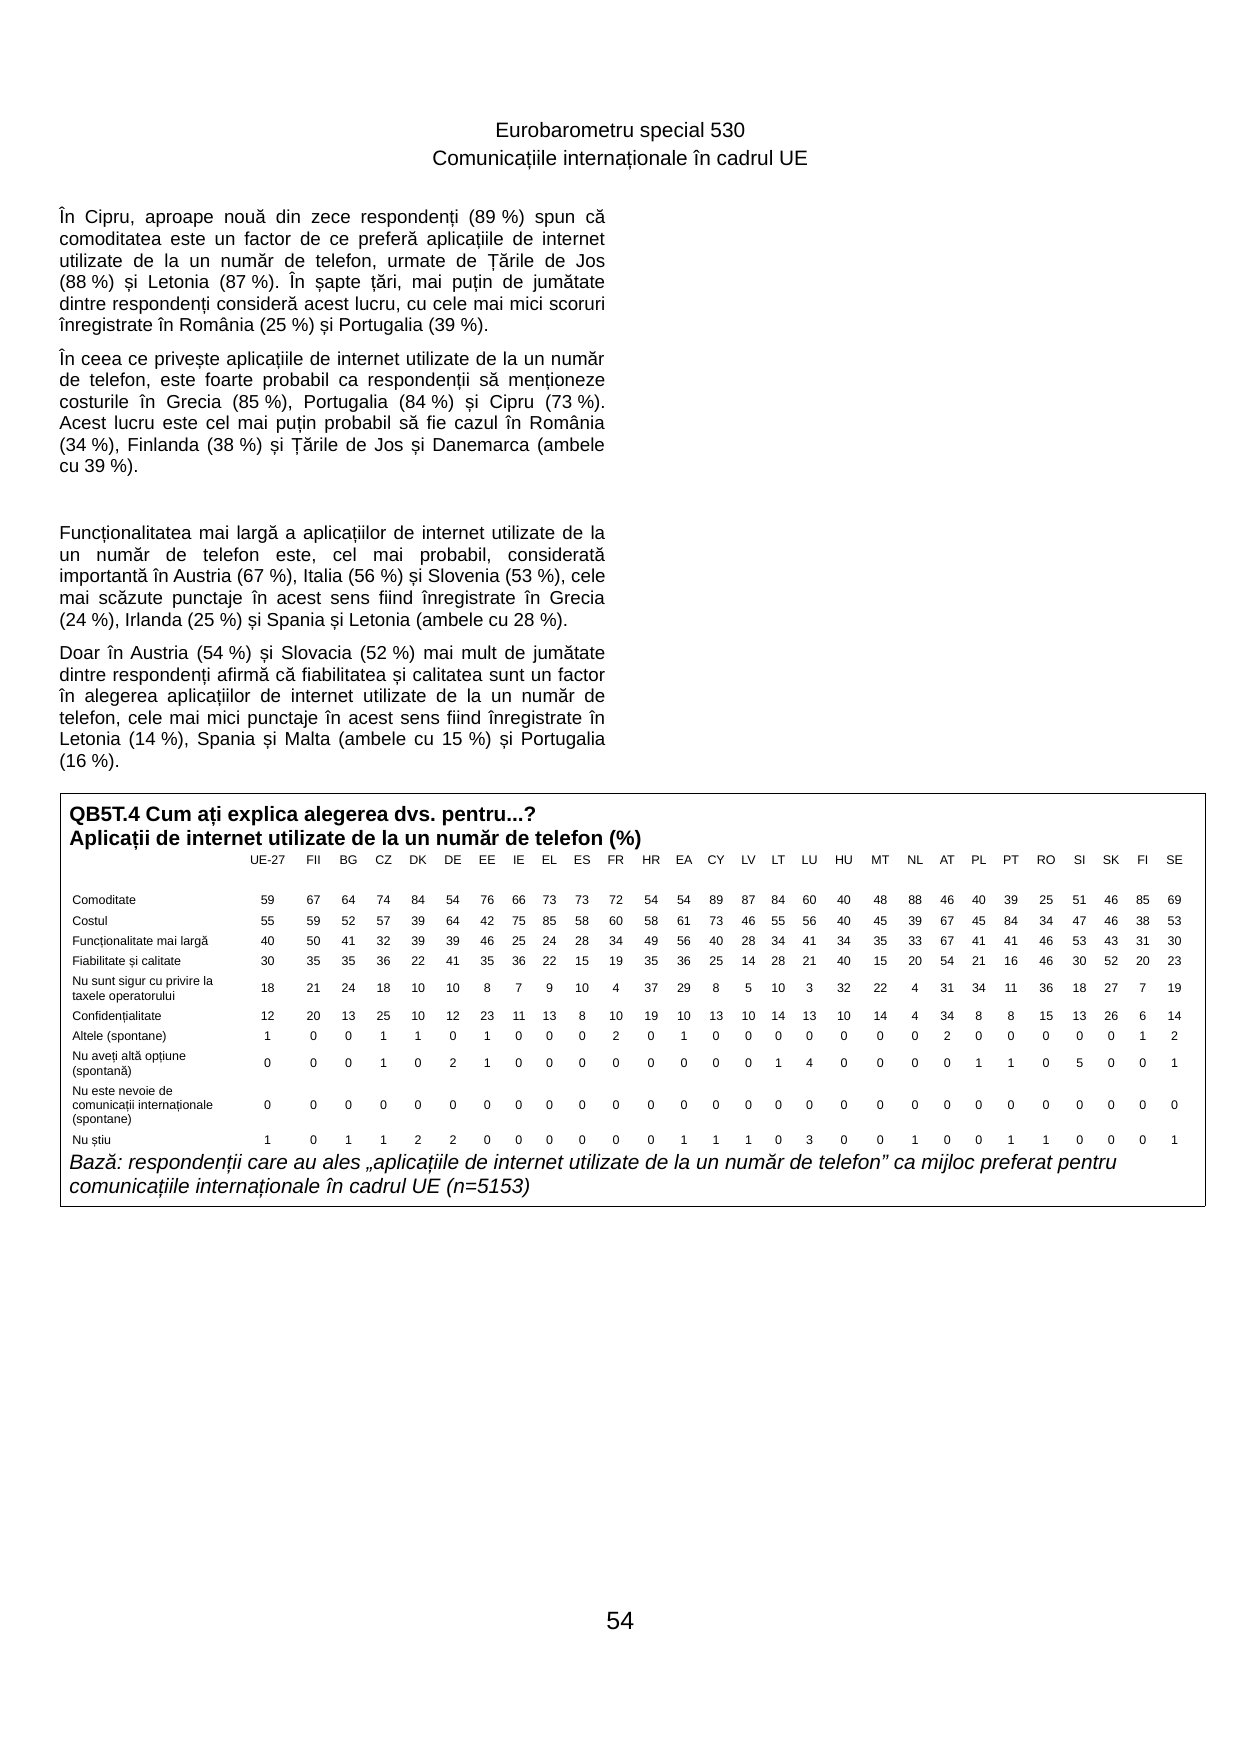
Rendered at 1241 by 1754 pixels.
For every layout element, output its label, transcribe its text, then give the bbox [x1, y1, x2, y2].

table_cell 0 [995, 1026, 1027, 1046]
table_cell 0 [565, 1080, 599, 1129]
table_cell 8 [470, 971, 504, 1005]
table_cell 28 [565, 930, 599, 951]
table_cell 0 [470, 1129, 504, 1149]
table_cell 2 [435, 1046, 470, 1080]
table_cell 85 [1128, 890, 1157, 910]
text Doar în Austria (54 %) și Slovacia (52 %) mai mult de jumătate dintre respondenți afirmă că fiabilitatea și calitatea sunt un factor în alegerea aplicațiilor de internet utilizate de la un număr de telefon, cele mai mici punctaje în acest sens fiind înregistrate în Letonia (14 %), Spania și Malta (ambele cu 15 %) și Portugalia (16 %). [59, 642, 605, 771]
table_cell [435, 870, 470, 890]
table_cell 7 [504, 971, 533, 1005]
table_cell 54 [931, 951, 963, 971]
table_cell [69, 870, 238, 890]
table_cell 23 [470, 1005, 504, 1026]
table_cell 52 [1094, 951, 1128, 971]
table_cell [366, 870, 400, 890]
table_cell 64 [330, 890, 366, 910]
table_header HU [826, 850, 862, 870]
table_cell 60 [793, 890, 826, 910]
table_cell 40 [826, 951, 862, 971]
table_cell 41 [435, 951, 470, 971]
table_cell 1 [763, 1046, 793, 1080]
table_cell 20 [899, 951, 931, 971]
table_header PT [995, 850, 1027, 870]
table_cell 0 [862, 1080, 898, 1129]
table_cell 0 [793, 1026, 826, 1046]
table_cell 28 [734, 930, 763, 951]
table_cell 84 [995, 910, 1027, 930]
table_cell 2 [599, 1026, 633, 1046]
table_cell 1 [995, 1129, 1027, 1149]
table_cell 46 [1094, 890, 1128, 910]
table_cell 5 [1065, 1046, 1094, 1080]
table_cell 4 [899, 971, 931, 1005]
table_cell 35 [470, 951, 504, 971]
table_cell Nu aveți altă opțiune (spontană) [69, 1046, 238, 1080]
table_header HR [633, 850, 669, 870]
table_cell 15 [565, 951, 599, 971]
table_header BG [330, 850, 366, 870]
table_cell 0 [400, 1080, 435, 1129]
table_cell 0 [400, 1046, 435, 1080]
table_cell 11 [995, 971, 1027, 1005]
table_cell 27 [1094, 971, 1128, 1005]
table_cell 13 [1065, 1005, 1094, 1026]
table_header ES [565, 850, 599, 870]
table_cell 14 [734, 951, 763, 971]
table_cell 45 [963, 910, 994, 930]
table_cell 72 [599, 890, 633, 910]
table_cell 8 [995, 1005, 1027, 1026]
table_cell 13 [534, 1005, 565, 1026]
table_cell 0 [599, 1129, 633, 1149]
table_cell 32 [366, 930, 400, 951]
table_cell 0 [565, 1026, 599, 1046]
table_cell 10 [400, 971, 435, 1005]
table_cell 0 [1158, 1080, 1191, 1129]
table_header SE [1158, 850, 1191, 870]
table_cell 31 [931, 971, 963, 1005]
table_cell [669, 870, 698, 890]
table_cell 33 [899, 930, 931, 951]
table_cell 25 [699, 951, 733, 971]
table_cell 22 [400, 951, 435, 971]
table_cell 45 [862, 910, 898, 930]
table_cell 0 [826, 1080, 862, 1129]
table_cell 0 [534, 1080, 565, 1129]
table_cell 35 [862, 930, 898, 951]
table_cell 0 [734, 1026, 763, 1046]
text Funcționalitatea mai largă a aplicațiilor de internet utilizate de la un număr de telefon este, cel mai probabil, considerată importantă în Austria (67 %), Italia (56 %) și Slovenia (53 %), cele mai scăzute punctaje în acest sens fiind înregistrate în Grecia (24 %), Irlanda (25 %) și Spania și Letonia (ambele cu 28 %). [59, 522, 605, 630]
table_cell [1065, 870, 1094, 890]
table_cell 13 [699, 1005, 733, 1026]
table_cell 36 [1027, 971, 1065, 1005]
table_cell 20 [296, 1005, 330, 1026]
table_cell 0 [470, 1080, 504, 1129]
table_cell 30 [1065, 951, 1094, 971]
table_cell 1 [1158, 1046, 1191, 1080]
table_cell 46 [1094, 910, 1128, 930]
table_header IE [504, 850, 533, 870]
table_cell 0 [435, 1026, 470, 1046]
table_cell 14 [1158, 1005, 1191, 1026]
table_header SI [1065, 850, 1094, 870]
table_cell 67 [296, 890, 330, 910]
table_cell 20 [1128, 951, 1157, 971]
table_header PL [963, 850, 994, 870]
table_cell 55 [763, 910, 793, 930]
table_cell 73 [534, 890, 565, 910]
table_cell 43 [1094, 930, 1128, 951]
table_cell [734, 870, 763, 890]
table_cell 0 [931, 1080, 963, 1129]
table_cell 58 [565, 910, 599, 930]
table_cell 4 [793, 1046, 826, 1080]
table_cell 10 [435, 971, 470, 1005]
table_cell 36 [504, 951, 533, 971]
table_cell 15 [862, 951, 898, 971]
table_cell 0 [633, 1026, 669, 1046]
table_cell 0 [862, 1026, 898, 1046]
table_cell 64 [435, 910, 470, 930]
table_cell [899, 870, 931, 890]
table_cell 1 [400, 1026, 435, 1046]
table_cell 46 [931, 890, 963, 910]
table_cell 74 [366, 890, 400, 910]
table_cell [534, 870, 565, 890]
table_cell 8 [565, 1005, 599, 1026]
table_cell Confidențialitate [69, 1005, 238, 1026]
table_header LU [793, 850, 826, 870]
table_cell 19 [599, 951, 633, 971]
table_cell 10 [669, 1005, 698, 1026]
table_cell 56 [669, 930, 698, 951]
table_cell 36 [366, 951, 400, 971]
table_cell 0 [793, 1080, 826, 1129]
table_cell 0 [1094, 1046, 1128, 1080]
table_cell 13 [793, 1005, 826, 1026]
table_cell 3 [793, 971, 826, 1005]
table_cell 0 [899, 1026, 931, 1046]
table_cell 0 [565, 1129, 599, 1149]
table_cell 0 [734, 1046, 763, 1080]
table_cell 46 [734, 910, 763, 930]
table_cell 10 [565, 971, 599, 1005]
table_cell 41 [963, 930, 994, 951]
table_header DE [435, 850, 470, 870]
table_cell 0 [330, 1046, 366, 1080]
table_cell 23 [1158, 951, 1191, 971]
table_cell 0 [366, 1080, 400, 1129]
table_cell 87 [734, 890, 763, 910]
table_cell 15 [1027, 1005, 1065, 1026]
table_cell 1 [1158, 1129, 1191, 1149]
table_cell 0 [669, 1046, 698, 1080]
table_cell 21 [296, 971, 330, 1005]
table_cell 28 [763, 951, 793, 971]
table_cell 1 [699, 1129, 733, 1149]
table_cell Nu sunt sigur cu privire la taxele operatorului [69, 971, 238, 1005]
table_cell 1 [1128, 1026, 1157, 1046]
table_cell 18 [1065, 971, 1094, 1005]
table_cell 0 [1094, 1129, 1128, 1149]
table_cell 9 [534, 971, 565, 1005]
table_cell 6 [1128, 1005, 1157, 1026]
table_cell 19 [633, 1005, 669, 1026]
table_cell Fiabilitate și calitate [69, 951, 238, 971]
table_cell [1128, 870, 1157, 890]
table_cell 39 [435, 930, 470, 951]
text În ceea ce privește aplicațiile de internet utilizate de la un număr de telefon, este foarte probabil ca respondenții să menționeze costurile în Grecia (85 %), Portugalia (84 %) și Cipru (73 %). Acest lucru este cel mai puțin probabil să fie cazul în România (34 %), Finlanda (38 %) și Țările de Jos și Danemarca (ambele cu 39 %). [59, 347, 605, 477]
table_header FI [1128, 850, 1157, 870]
table_cell 88 [899, 890, 931, 910]
table_cell 41 [995, 930, 1027, 951]
table_cell 75 [504, 910, 533, 930]
table_cell 34 [599, 930, 633, 951]
table_cell [826, 870, 862, 890]
table_cell 21 [793, 951, 826, 971]
table_cell 0 [826, 1026, 862, 1046]
table_cell 11 [504, 1005, 533, 1026]
table_cell 69 [1158, 890, 1191, 910]
table_cell 8 [699, 971, 733, 1005]
table_header RO [1027, 850, 1065, 870]
table_cell 85 [534, 910, 565, 930]
table_cell 37 [633, 971, 669, 1005]
table_cell 0 [599, 1046, 633, 1080]
table_cell 41 [793, 930, 826, 951]
table_cell 40 [699, 930, 733, 951]
table_cell 25 [1027, 890, 1065, 910]
table_cell 8 [963, 1005, 994, 1026]
table_cell 18 [366, 971, 400, 1005]
table_cell 0 [1065, 1026, 1094, 1046]
table_cell [1158, 870, 1191, 890]
table_cell 40 [239, 930, 296, 951]
table_cell 56 [793, 910, 826, 930]
table_cell 1 [470, 1026, 504, 1046]
table_header FR [599, 850, 633, 870]
table_cell [963, 870, 994, 890]
table_cell 46 [1027, 930, 1065, 951]
table_cell [699, 870, 733, 890]
table_header [69, 850, 238, 870]
table_cell 0 [633, 1129, 669, 1149]
table_cell 67 [931, 910, 963, 930]
table_cell 39 [995, 890, 1027, 910]
table_cell 0 [296, 1129, 330, 1149]
table_cell [763, 870, 793, 890]
table_cell 0 [239, 1046, 296, 1080]
table_cell 46 [470, 930, 504, 951]
table_cell 0 [330, 1080, 366, 1129]
table_cell 18 [239, 971, 296, 1005]
table_cell 53 [1158, 910, 1191, 930]
table_header FII [296, 850, 330, 870]
table_cell 1 [734, 1129, 763, 1149]
table_cell 0 [699, 1080, 733, 1129]
table_cell [793, 870, 826, 890]
table_cell 0 [296, 1046, 330, 1080]
table_cell 34 [763, 930, 793, 951]
table_cell 35 [296, 951, 330, 971]
table_cell 1 [239, 1129, 296, 1149]
table_cell 3 [793, 1129, 826, 1149]
table_cell 0 [1065, 1080, 1094, 1129]
table_cell 12 [239, 1005, 296, 1026]
table_cell 40 [826, 890, 862, 910]
table_cell 35 [330, 951, 366, 971]
table_cell Funcționalitate mai largă [69, 930, 238, 951]
table_cell 25 [366, 1005, 400, 1026]
table_header SK [1094, 850, 1128, 870]
table_cell 24 [534, 930, 565, 951]
table_cell 31 [1128, 930, 1157, 951]
table_cell 35 [633, 951, 669, 971]
table_cell 0 [734, 1080, 763, 1129]
table_cell 1 [470, 1046, 504, 1080]
table_cell 21 [963, 951, 994, 971]
table_cell 16 [995, 951, 1027, 971]
table_cell 1 [1027, 1129, 1065, 1149]
table_cell 1 [669, 1129, 698, 1149]
table_cell 38 [1128, 910, 1157, 930]
table_cell 84 [763, 890, 793, 910]
table_cell 0 [699, 1026, 733, 1046]
table_cell 29 [669, 971, 698, 1005]
table_cell 2 [435, 1129, 470, 1149]
table_cell 19 [1158, 971, 1191, 1005]
table_cell 0 [763, 1026, 793, 1046]
table_cell 0 [699, 1046, 733, 1080]
table_cell [862, 870, 898, 890]
table_cell 0 [239, 1080, 296, 1129]
table_cell 0 [995, 1080, 1027, 1129]
table_cell 0 [633, 1046, 669, 1080]
table_cell 0 [763, 1129, 793, 1149]
table_cell 40 [826, 910, 862, 930]
table_header LT [763, 850, 793, 870]
table_cell 14 [862, 1005, 898, 1026]
table_cell 10 [734, 1005, 763, 1026]
table_cell 13 [330, 1005, 366, 1026]
table_cell 39 [400, 930, 435, 951]
table_cell 10 [400, 1005, 435, 1026]
table_cell 0 [1065, 1129, 1094, 1149]
table_cell 55 [239, 910, 296, 930]
table_cell 84 [400, 890, 435, 910]
table_cell 0 [330, 1026, 366, 1046]
table_header DK [400, 850, 435, 870]
table_cell [633, 870, 669, 890]
table_cell [599, 870, 633, 890]
table_header CZ [366, 850, 400, 870]
table_cell 67 [931, 930, 963, 951]
table_cell [470, 870, 504, 890]
table_cell 4 [599, 971, 633, 1005]
table_cell [239, 870, 296, 890]
table_cell 39 [899, 910, 931, 930]
table_cell 14 [763, 1005, 793, 1026]
table_cell 0 [504, 1129, 533, 1149]
table_cell 30 [1158, 930, 1191, 951]
table_cell 36 [669, 951, 698, 971]
table_cell 10 [826, 1005, 862, 1026]
table_cell 30 [239, 951, 296, 971]
table_cell Nu este nevoie de comunicații internaționale (spontane) [69, 1080, 238, 1129]
table_cell 0 [1094, 1026, 1128, 1046]
table_cell 0 [633, 1080, 669, 1129]
table_cell 0 [899, 1080, 931, 1129]
table_cell 0 [504, 1046, 533, 1080]
table_cell 10 [763, 971, 793, 1005]
table_cell 0 [504, 1026, 533, 1046]
table_cell 76 [470, 890, 504, 910]
table_cell 73 [699, 910, 733, 930]
table_cell 1 [239, 1026, 296, 1046]
table_cell 0 [1027, 1046, 1065, 1080]
table_cell [504, 870, 533, 890]
table_cell 0 [1027, 1026, 1065, 1046]
table_cell [995, 870, 1027, 890]
table_cell [1094, 870, 1128, 890]
table_cell 51 [1065, 890, 1094, 910]
table_cell 42 [470, 910, 504, 930]
table_cell 1 [366, 1046, 400, 1080]
table_cell Comoditate [69, 890, 238, 910]
table_header AT [931, 850, 963, 870]
table_cell 34 [931, 1005, 963, 1026]
table_cell 24 [330, 971, 366, 1005]
table_cell 0 [534, 1129, 565, 1149]
table_cell [1027, 870, 1065, 890]
table_cell 34 [826, 930, 862, 951]
table_cell 47 [1065, 910, 1094, 930]
table_cell 0 [826, 1129, 862, 1149]
table_cell 59 [296, 910, 330, 930]
table_cell 0 [931, 1129, 963, 1149]
table_cell 0 [599, 1080, 633, 1129]
text QB5T.4 Cum ați explica alegerea dvs. pentru...? [69, 802, 1196, 826]
table_cell 34 [963, 971, 994, 1005]
table_cell 54 [669, 890, 698, 910]
table_cell 1 [366, 1026, 400, 1046]
table_cell 22 [534, 951, 565, 971]
table_cell [400, 870, 435, 890]
table_cell 0 [963, 1129, 994, 1149]
table_cell 0 [1128, 1080, 1157, 1129]
table_cell 2 [1158, 1026, 1191, 1046]
table_cell 53 [1065, 930, 1094, 951]
table_cell 57 [366, 910, 400, 930]
table_cell 66 [504, 890, 533, 910]
table_cell 1 [330, 1129, 366, 1149]
table_cell 0 [763, 1080, 793, 1129]
table_cell 1 [963, 1046, 994, 1080]
text Aplicații de internet utilizate de la un număr de telefon (%) [69, 826, 1196, 849]
table_cell 59 [239, 890, 296, 910]
table_cell 54 [435, 890, 470, 910]
table_cell 60 [599, 910, 633, 930]
table_cell 12 [435, 1005, 470, 1026]
table_cell 52 [330, 910, 366, 930]
table_cell 49 [633, 930, 669, 951]
table_cell 10 [599, 1005, 633, 1026]
table_cell 0 [669, 1080, 698, 1129]
table_cell 1 [899, 1129, 931, 1149]
table_cell 0 [899, 1046, 931, 1080]
table_cell 54 [633, 890, 669, 910]
table_header MT [862, 850, 898, 870]
table_cell 2 [400, 1129, 435, 1149]
table_cell [565, 870, 599, 890]
table_cell 61 [669, 910, 698, 930]
table_cell Altele (spontane) [69, 1026, 238, 1046]
table_cell 1 [669, 1026, 698, 1046]
table_cell 58 [633, 910, 669, 930]
table_cell 1 [366, 1129, 400, 1149]
table_cell 22 [862, 971, 898, 1005]
table_cell 0 [963, 1080, 994, 1129]
table_header LV [734, 850, 763, 870]
table_cell 0 [1027, 1080, 1065, 1129]
table_header UE-27 [239, 850, 296, 870]
text Bază: respondenții care au ales „aplicațiile de internet utilizate de la un număr de telefon” ca mijloc preferat pentru comunicațiile internaționale în cadrul UE (n=5153) [69, 1149, 1196, 1197]
table_cell 0 [1128, 1046, 1157, 1080]
table_cell 41 [330, 930, 366, 951]
table_cell 0 [862, 1046, 898, 1080]
table_cell 39 [400, 910, 435, 930]
table_cell 32 [826, 971, 862, 1005]
table_cell 0 [504, 1080, 533, 1129]
table_cell 0 [534, 1026, 565, 1046]
table_cell 34 [1027, 910, 1065, 930]
table_cell 25 [504, 930, 533, 951]
table_cell Nu știu [69, 1129, 238, 1149]
text În Cipru, aproape nouă din zece respondenți (89 %) spun că comoditatea este un factor de ce preferă aplicațiile de internet utilizate de la un număr de telefon, urmate de Țările de Jos (88 %) și Letonia (87 %). În șapte țări, mai puțin de jumătate dintre respondenți consideră acest lucru, cu cele mai mici scoruri înregistrate în România (25 %) și Portugalia (39 %). [59, 206, 605, 336]
table_cell 4 [899, 1005, 931, 1026]
table_cell 26 [1094, 1005, 1128, 1026]
table_cell [330, 870, 366, 890]
table_cell 40 [963, 890, 994, 910]
table_cell 0 [963, 1026, 994, 1046]
table_cell 0 [931, 1046, 963, 1080]
table_cell 2 [931, 1026, 963, 1046]
table_cell [931, 870, 963, 890]
table_cell 5 [734, 971, 763, 1005]
table_cell 46 [1027, 951, 1065, 971]
table_cell 73 [565, 890, 599, 910]
table_cell 48 [862, 890, 898, 910]
table_cell [296, 870, 330, 890]
table_cell 0 [435, 1080, 470, 1129]
table_cell 0 [1094, 1080, 1128, 1129]
table_cell 0 [1128, 1129, 1157, 1149]
table_cell 0 [826, 1046, 862, 1080]
table_header NL [899, 850, 931, 870]
table_header EL [534, 850, 565, 870]
table_cell Costul [69, 910, 238, 930]
table_header EA [669, 850, 698, 870]
table_header EE [470, 850, 504, 870]
table_cell 1 [995, 1046, 1027, 1080]
table_header CY [699, 850, 733, 870]
table_cell 0 [534, 1046, 565, 1080]
table_cell 89 [699, 890, 733, 910]
table_cell 50 [296, 930, 330, 951]
table_cell 0 [296, 1026, 330, 1046]
table_cell 7 [1128, 971, 1157, 1005]
table_cell 0 [296, 1080, 330, 1129]
table_cell 0 [862, 1129, 898, 1149]
table_cell 0 [565, 1046, 599, 1080]
